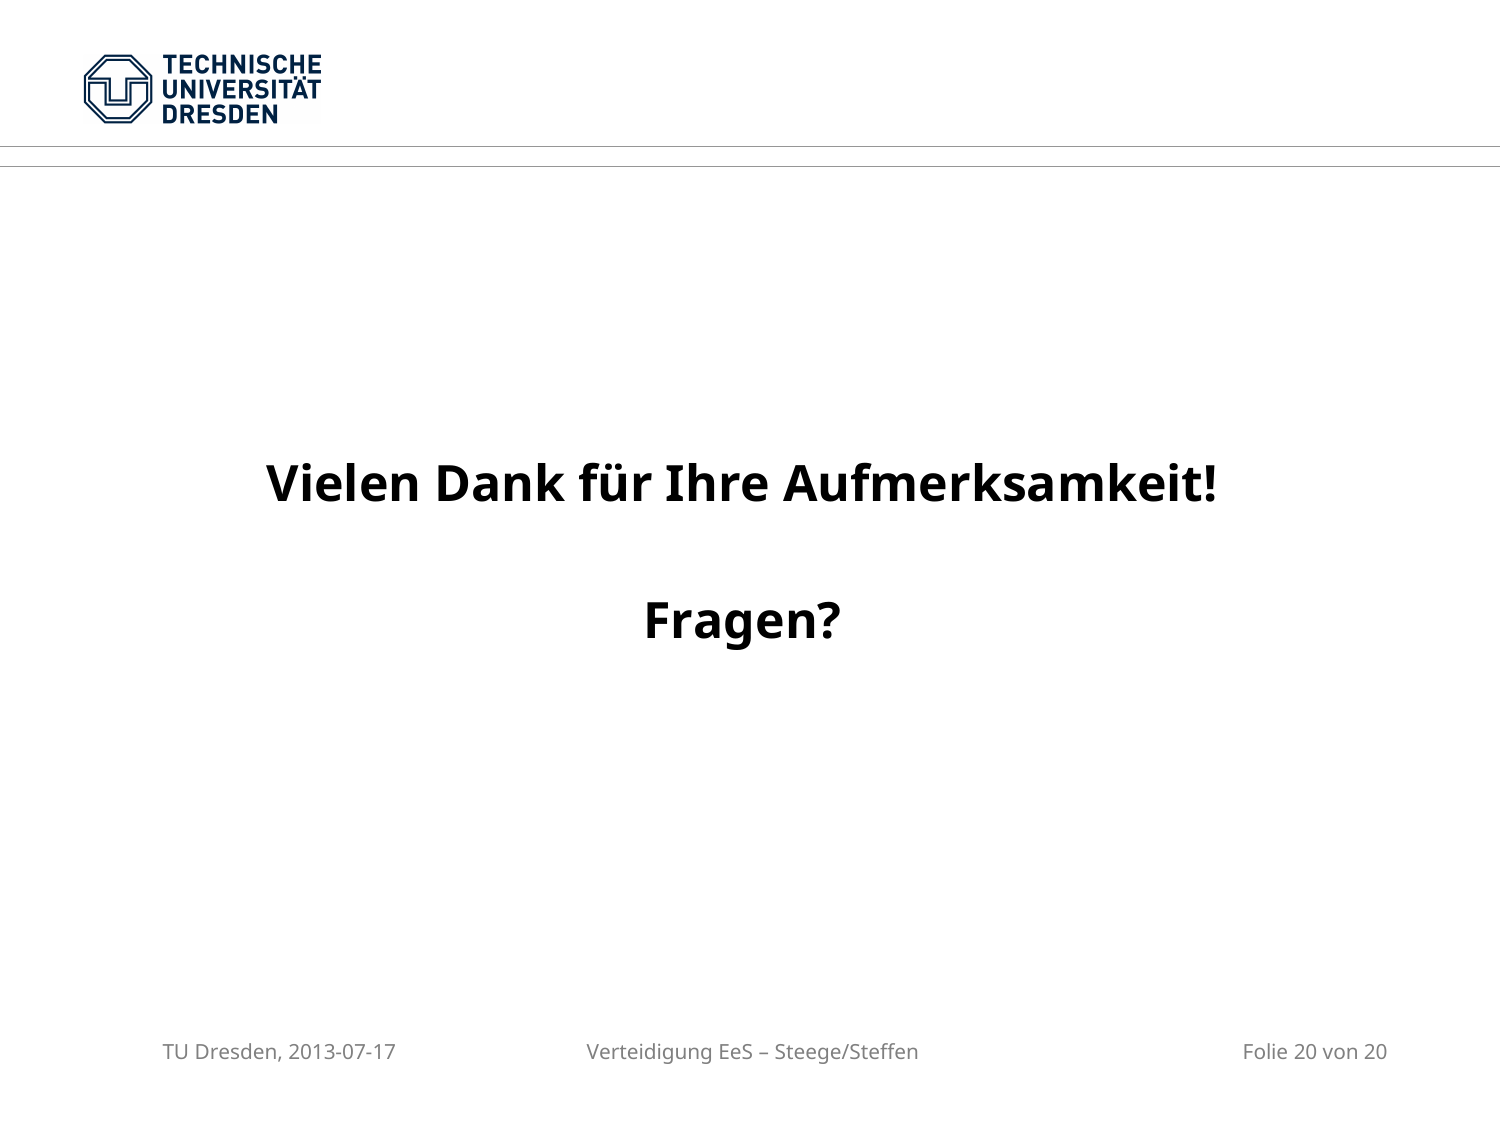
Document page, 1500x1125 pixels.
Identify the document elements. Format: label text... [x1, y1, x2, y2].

picture [83, 54, 321, 124]
title Vielen Dank für Ihre Aufmerksamkeit! Fragen? [134, 451, 1366, 650]
